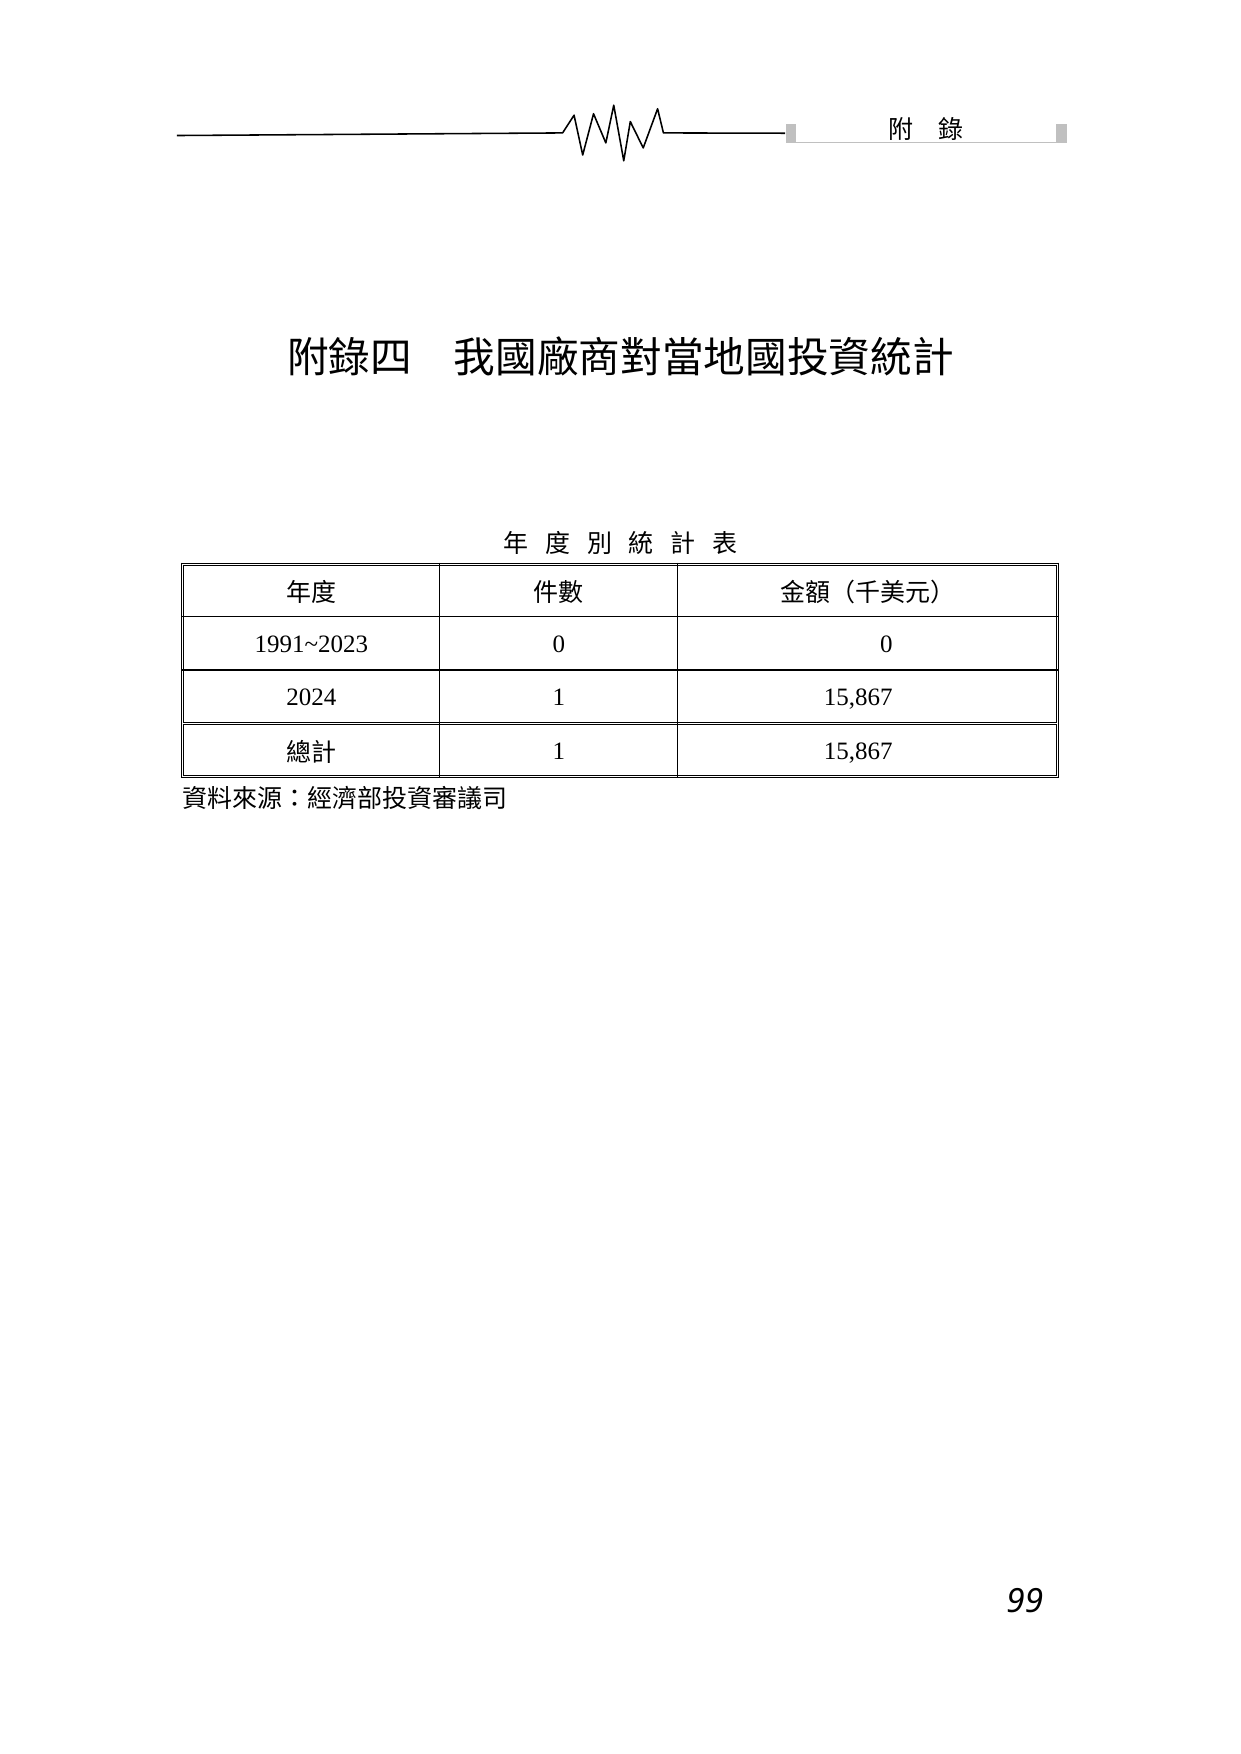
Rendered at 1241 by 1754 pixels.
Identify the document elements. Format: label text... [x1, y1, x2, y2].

table_cell 1991~2023 [184, 617, 439, 669]
table_cell 0 [440, 617, 677, 669]
table_cell 15,867 [678, 671, 1056, 722]
text 資料來源：經濟部投資審議司 [183, 778, 1058, 814]
table_header 金額（千美元） [678, 566, 1056, 616]
table_cell 2024 [184, 671, 439, 722]
table_header 件數 [440, 566, 677, 616]
table_cell 1 [440, 725, 677, 775]
text 年度別統計表 [183, 500, 1058, 563]
table_cell 總計 [184, 725, 439, 775]
table_cell 0 [678, 617, 1056, 669]
table_cell 1 [440, 671, 677, 722]
text 附錄四 我國廠商對當地國投資統計 [183, 313, 1058, 375]
table_header 年度 [184, 566, 439, 616]
table_cell 15,867 [678, 725, 1056, 775]
